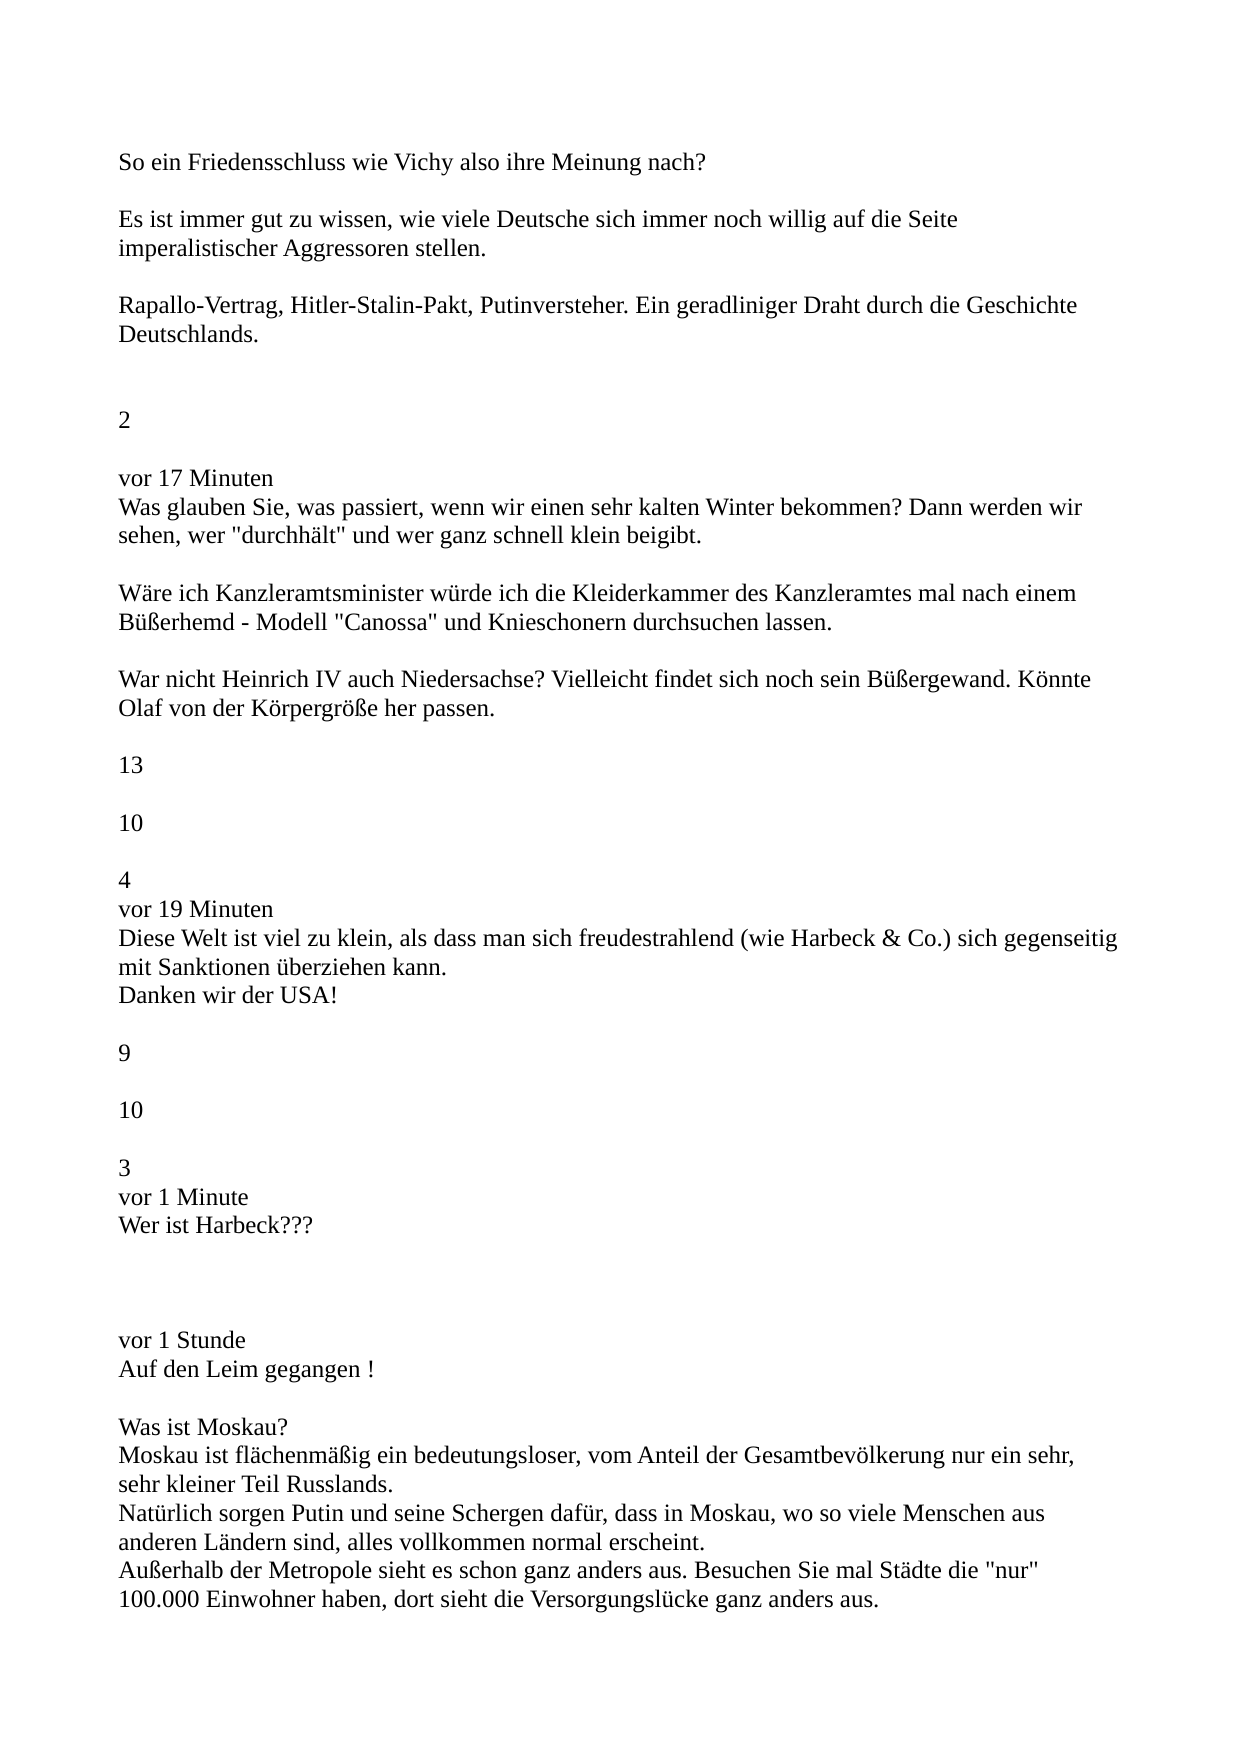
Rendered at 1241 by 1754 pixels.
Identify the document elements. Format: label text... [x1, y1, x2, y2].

text 13 [118, 751, 1122, 779]
text 2 [118, 406, 1122, 434]
text 9 [118, 1038, 1122, 1067]
text Diese Welt ist viel zu klein, als dass man sich freudestrahlend (wie Harbeck & Co.) sich gegenseitig mit Sanktionen überziehen kann. [118, 923, 1122, 981]
text 3 [118, 1153, 1122, 1182]
text Was ist Moskau? [118, 1412, 1122, 1441]
text vor 1 Minute [118, 1182, 1122, 1211]
text 4 [118, 866, 1122, 894]
text Auf den Leim gegangen ! [118, 1354, 1122, 1383]
text Moskau ist flächenmäßig ein bedeutungsloser, vom Anteil der Gesamtbevölkerung nur ein sehr, sehr kleiner Teil Russlands. [118, 1441, 1122, 1498]
text War nicht Heinrich IV auch Niedersachse? Vielleicht findet sich noch sein Büßergewand. Könnte Olaf von der Körpergröße her passen. [118, 664, 1122, 722]
text Außerhalb der Metropole sieht es schon ganz anders aus. Besuchen Sie mal Städte die "nur" 100.000 Einwohner haben, dort sieht die Versorgungslücke ganz anders aus. [118, 1556, 1122, 1613]
text 10 [118, 808, 1122, 837]
text Rapallo-Vertrag, Hitler-Stalin-Pakt, Putinversteher. Ein geradliniger Draht durch die Geschichte Deutschlands. [118, 291, 1122, 348]
text Wer ist Harbeck??? [118, 1211, 1122, 1239]
text vor 17 Minuten [118, 463, 1122, 492]
text Was glauben Sie, was passiert, wenn wir einen sehr kalten Winter bekommen? Dann werden wir sehen, wer "durchhält" und wer ganz schnell klein beigibt. [118, 492, 1122, 549]
text Wäre ich Kanzleramtsminister würde ich die Kleiderkammer des Kanzleramtes mal nach einem Büßerhemd - Modell "Canossa" und Knieschonern durchsuchen lassen. [118, 578, 1122, 636]
text 10 [118, 1096, 1122, 1124]
text Es ist immer gut zu wissen, wie viele Deutsche sich immer noch willig auf die Seite imperalistischer Aggressoren stellen. [118, 204, 1122, 262]
text vor 19 Minuten [118, 894, 1122, 923]
text Danken wir der USA! [118, 981, 1122, 1009]
text So ein Friedensschluss wie Vichy also ihre Meinung nach? [118, 147, 1122, 176]
text Natürlich sorgen Putin und seine Schergen dafür, dass in Moskau, wo so viele Menschen aus anderen Ländern sind, alles vollkommen normal erscheint. [118, 1498, 1122, 1556]
text vor 1 Stunde [118, 1326, 1122, 1354]
